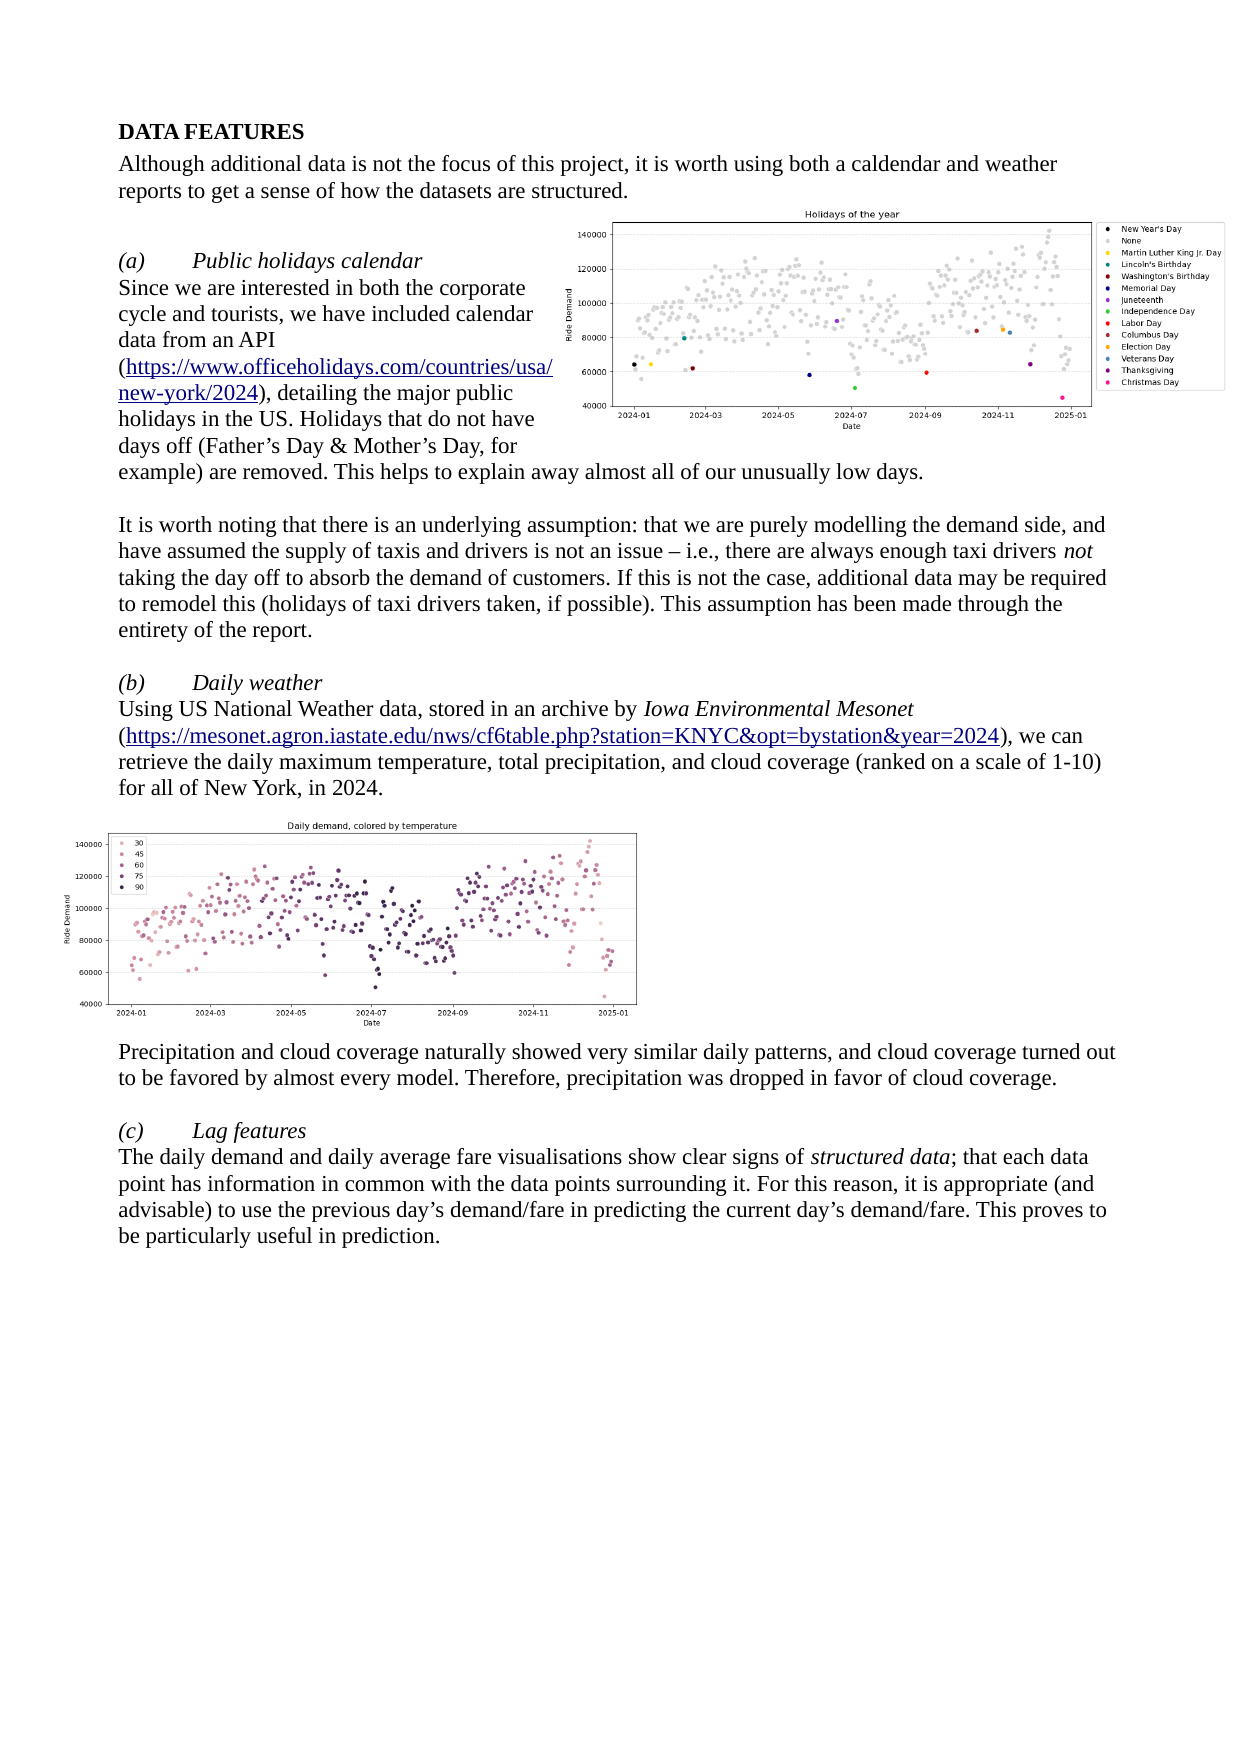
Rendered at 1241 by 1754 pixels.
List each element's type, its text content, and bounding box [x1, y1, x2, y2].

text DATA FEATURES [118, 118, 1122, 144]
text It is worth noting that there is an underlying assumption: that we are purely modelling the demand side, and have assumed the supply of taxis and drivers is not an issue – i.e., there are always enough taxi drivers not taking the day off to absorb the demand of customers. If this is not the case, additional data may be required to remodel this (holidays of taxi drivers taken, if possible). This assumption has been made through the entirety of the report. [118, 511, 1122, 643]
text (b) Daily weather [118, 669, 1122, 695]
picture [59, 817, 640, 1032]
text (c) Lag features [118, 1117, 1122, 1143]
text Using US National Weather data, stored in an archive by ­Iowa Environmental Mesonet (https://mesonet.agron.iastate.edu/nws/cf6table.php?station=KNYC&opt=bystation&year=2024), we can retrieve the daily maximum temperature, total precipitation, and cloud coverage (ranked on a scale of 1-10) for all of New York, in 2024. [118, 695, 1122, 801]
text Although additional data is not the focus of this project, it is worth using both a caldendar and weather reports to get a sense of how the datasets are structured. [118, 150, 1122, 203]
text Since we are interested in both the corporate cycle and tourists, we have included calendar data from an API (https://www.officeholidays.com/countries/usa/new-york/2024), detailing the major public holidays in the US. Holidays that do not have days off (Father’s Day & Mother’s Day, for example) are removed. This helps to explain away almost all of our unusually low days. [118, 274, 1122, 484]
text The daily demand and daily average fare visualisations show clear signs of structured data; that each data point has information in common with the data points surrounding it. For this reason, it is appropriate (and advisable) to use the previous day’s demand/fare in predicting the current day’s demand/fare. This proves to be particularly useful in prediction. [118, 1143, 1122, 1249]
picture [560, 205, 1230, 436]
text Precipitation and cloud coverage naturally showed very similar daily patterns, and cloud coverage turned out to be favored by almost every model. Therefore, precipitation was dropped in favor of cloud coverage. [118, 1038, 1122, 1091]
text (a) Public holidays calendar [118, 247, 560, 274]
